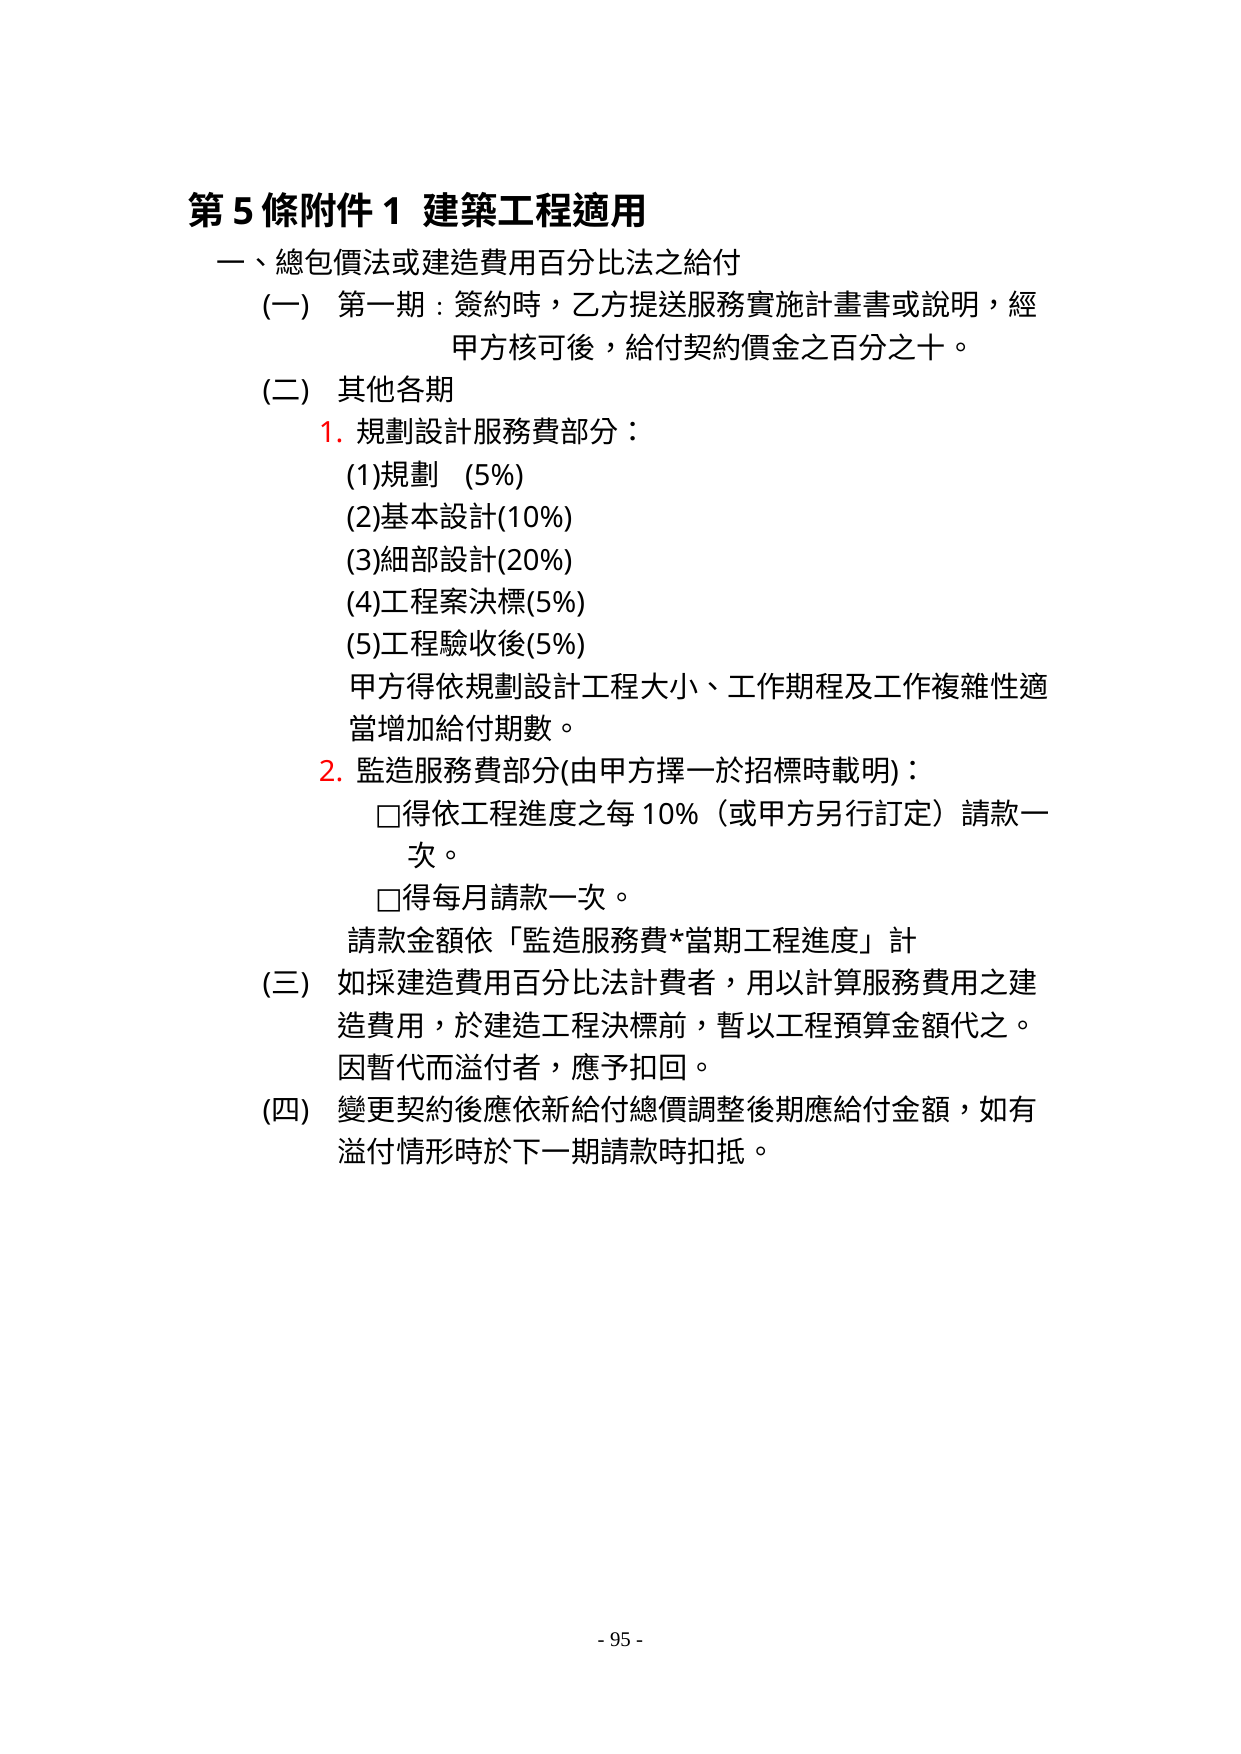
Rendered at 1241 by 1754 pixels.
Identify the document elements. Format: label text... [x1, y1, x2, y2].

list 規劃設計服務費部分： [319, 409, 1053, 451]
text 甲方得依規劃設計工程大小、工作期程及工作複雜性適當增加給付期數。 [348, 663, 1053, 748]
list 其他各期 [262, 366, 1053, 409]
text (1)規劃 (5%) [288, 451, 1053, 494]
text □得依工程進度之每10%（或甲方另行訂定）請款一次。 [374, 790, 1053, 875]
list 如採建造費用百分比法計費者，用以計算服務費用之建造費用，於建造工程決標前，暫以工程預算金額代之。因暫代而溢付者，應予扣回。 [262, 960, 1053, 1087]
text 第5條附件1 建築工程適用 [187, 164, 1053, 239]
list 變更契約後應依新給付總價調整後期應給付金額，如有溢付情形時於下一期請款時扣抵。 [262, 1087, 1053, 1171]
text (5)工程驗收後(5%) [288, 621, 1053, 663]
text (3)細部設計(20%) [288, 536, 1053, 578]
text 一、總包價法或建造費用百分比法之給付 [187, 239, 1053, 282]
text □得每月請款一次。 [375, 875, 1053, 917]
list 監造服務費部分(由甲方擇一於招標時載明)： [319, 748, 1053, 790]
text (4)工程案決標(5%) [288, 578, 1053, 621]
text (2)基本設計(10%) [288, 494, 1053, 536]
list 第一期﹕簽約時，乙方提送服務實施計畫書或說明，經甲方核可後，給付契約價金之百分之十。 [262, 282, 1053, 366]
text 請款金額依「監造服務費*當期工程進度」計 [309, 917, 1053, 960]
